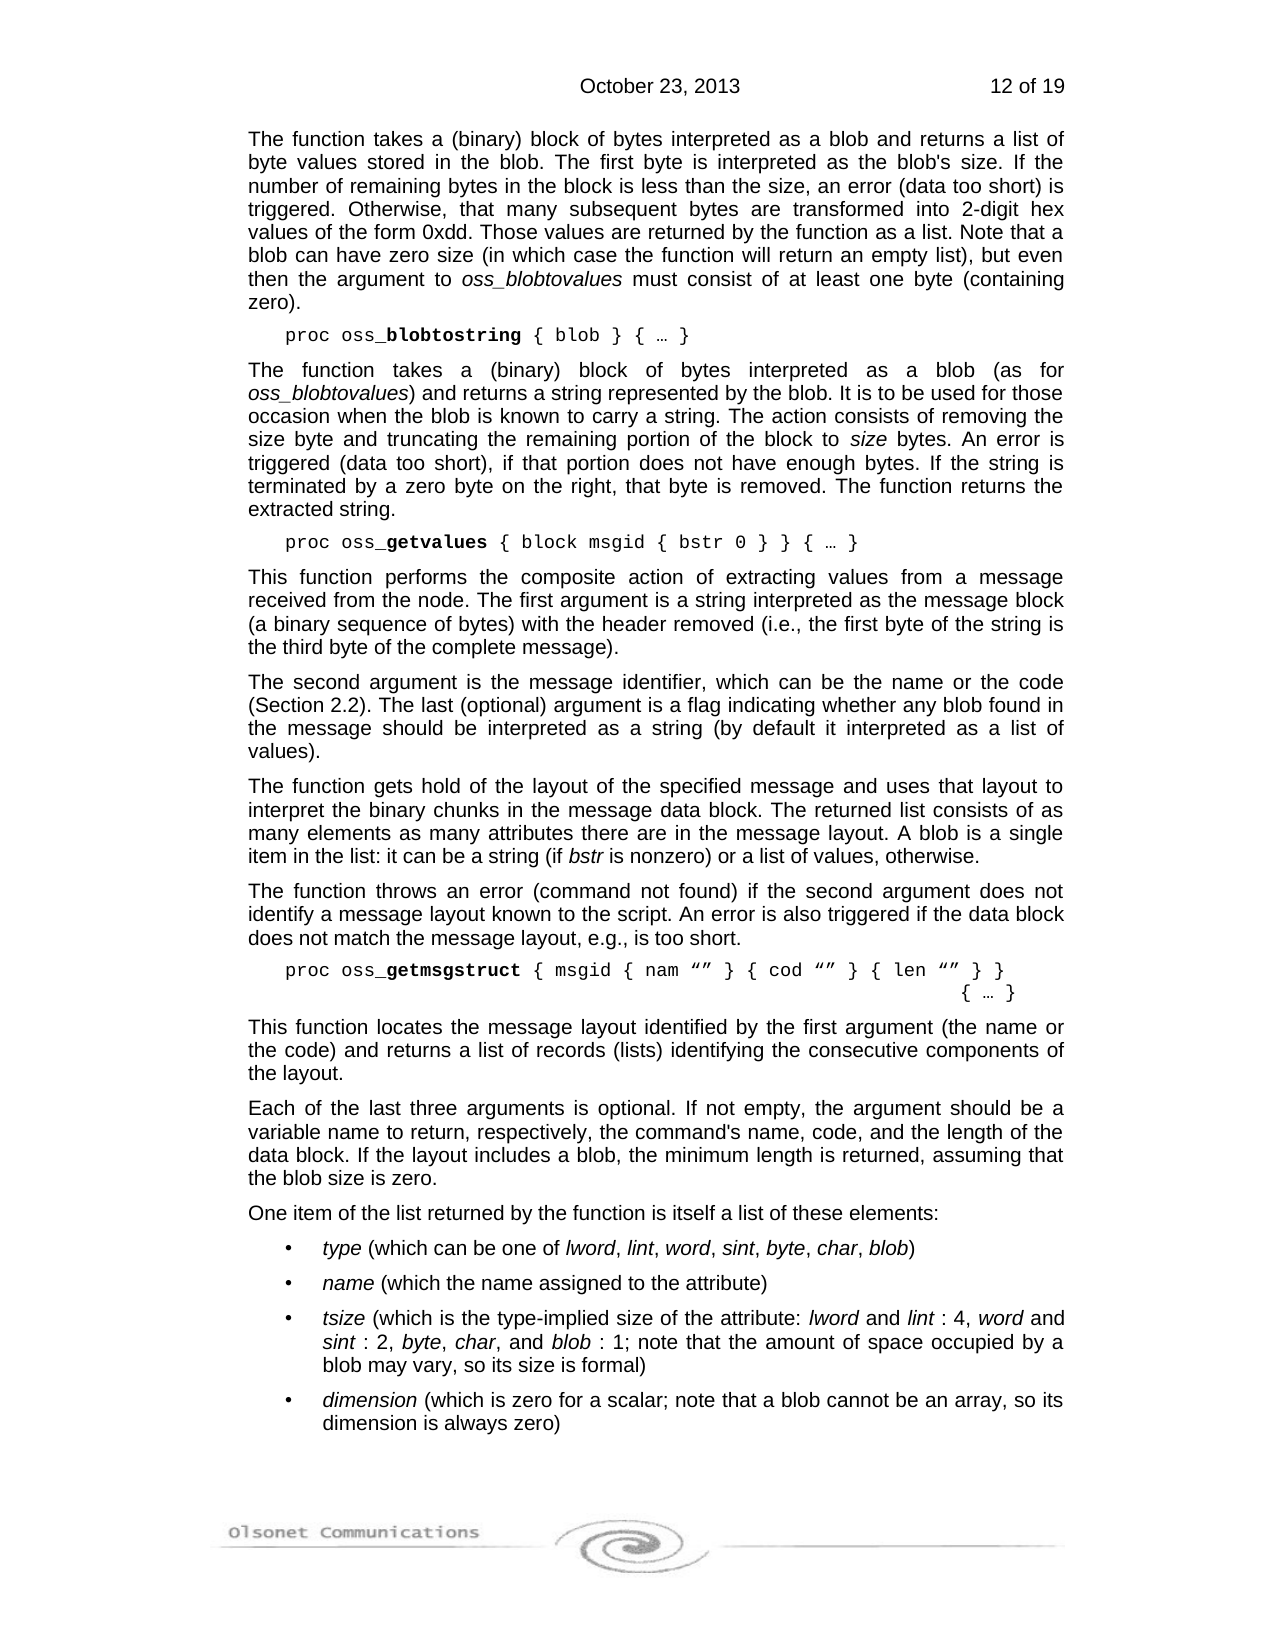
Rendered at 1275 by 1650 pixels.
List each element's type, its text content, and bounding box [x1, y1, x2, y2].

text { … } [285, 982, 1065, 1004]
text proc oss_getmsgstruct { msgid { nam “” } { cod “” } { len “” } } [285, 961, 1065, 982]
list type (which can be one of lword, lint, word, sint, byte, char, blob) [285, 1237, 1065, 1260]
text The function throws an error (command not found) if the second argument does not identify a message layout known to the script. An error is also triggered if the data block does not match the message layout, e.g., is too short. [248, 880, 1065, 949]
text The function takes a (binary) block of bytes interpreted as a blob and returns a list of byte values stored in the blob. The first byte is interpreted as the blob's size. If the number of remaining bytes in the block is less than the size, an error (data too short) is triggered. Otherwise, that many subsequent bytes are transformed into 2-digit hex values of the form 0xdd. Those values are returned by the function as a list. Note that a blob can have zero size (in which case the function will return an empty list), but even then the argument to oss_blobtovalues must consist of at least one byte (containing zero). [248, 128, 1065, 313]
picture [210, 1504, 1065, 1596]
text proc oss_blobtostring { blob } { … } [285, 325, 1065, 347]
text The function takes a (binary) block of bytes interpreted as a blob (as for oss_blobtovalues) and returns a string represented by the blob. It is to be used for those occasion when the blob is known to carry a string. The action consists of removing the size byte and truncating the remaining portion of the block to size bytes. An error is triggered (data too short), if that portion does not have enough bytes. If the string is terminated by a zero byte on the right, that byte is removed. The function returns the extracted string. [248, 358, 1065, 521]
text This function locates the message layout identified by the first argument (the name or the code) and returns a list of records (lists) identifying the consecutive components of the layout. [248, 1016, 1065, 1085]
list name (which the name assigned to the attribute) [285, 1272, 1065, 1295]
text The second argument is the message identifier, which can be the name or the code (Section 2.2). The last (optional) argument is a flag indicating whether any blob found in the message should be interpreted as a string (by default it interpreted as a list of values). [248, 670, 1065, 763]
text Each of the last three arguments is optional. If not empty, the argument should be a variable name to return, respectively, the command's name, code, and the length of the data block. If the layout includes a blob, the minimum length is returned, assuming that the blob size is zero. [248, 1097, 1065, 1190]
list tsize (which is the type-implied size of the attribute: lword and lint : 4, word and sint : 2, byte, char, and blob : 1; note that the amount of space occupied by a blob may vary, so its size is formal) [285, 1307, 1065, 1377]
text The function gets hold of the layout of the specified message and uses that layout to interpret the binary chunks in the message data block. The returned list consists of as many elements as many attributes there are in the message layout. A blob is a single item in the list: it can be a string (if bstr is nonzero) or a list of values, otherwise. [248, 775, 1065, 868]
text This function performs the composite action of extracting values from a message received from the node. The first argument is a string interpreted as the message block (a binary sequence of bytes) with the header removed (i.e., the first byte of the string is the third byte of the complete message). [248, 566, 1065, 659]
text One item of the list returned by the function is itself a list of these elements: [248, 1202, 1065, 1225]
text proc oss_getvalues { block msgid { bstr 0 } } { … } [285, 533, 1065, 554]
list dimension (which is zero for a scalar; note that a blob cannot be an array, so its dimension is always zero) [285, 1388, 1065, 1435]
